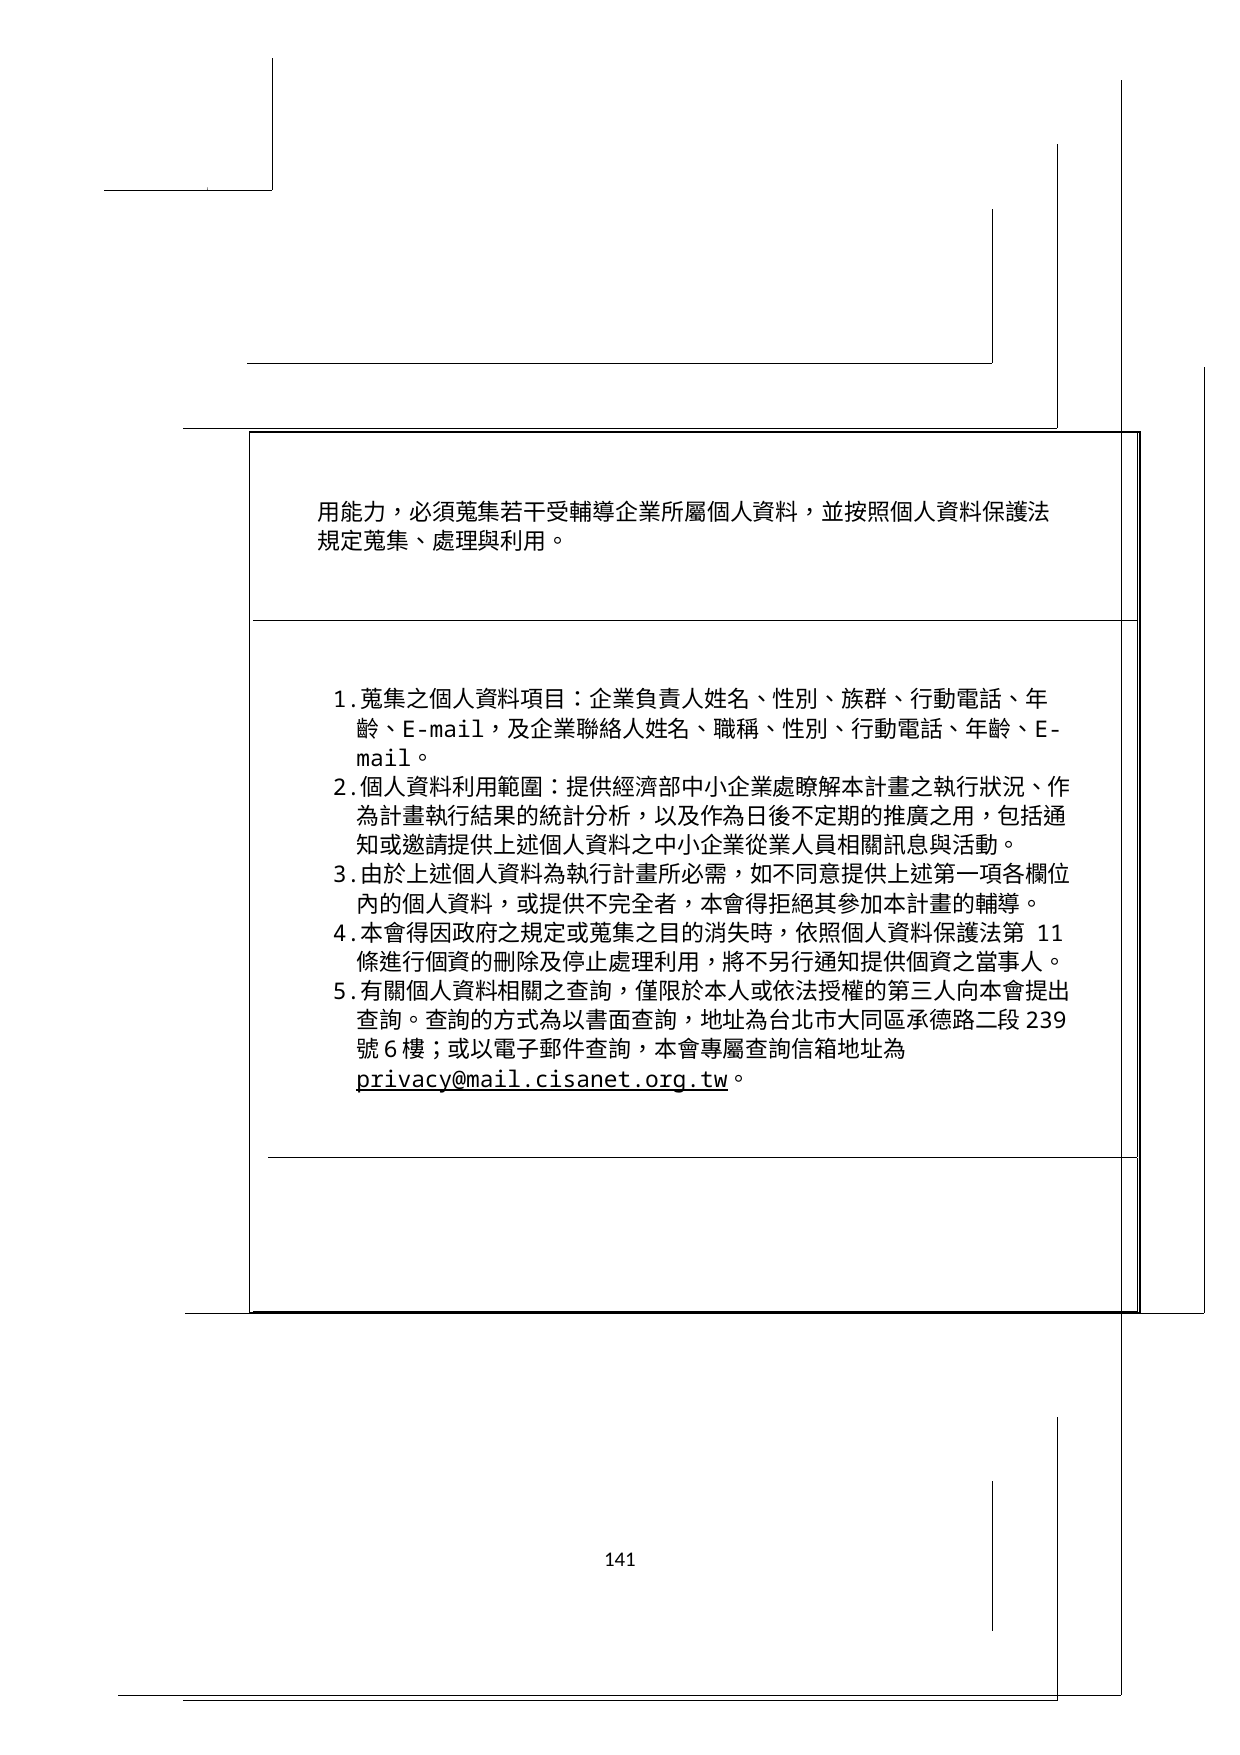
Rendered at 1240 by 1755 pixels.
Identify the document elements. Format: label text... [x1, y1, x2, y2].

table_cell 用能力，必須蒐集若干受輔導企業所屬個人資料，並按照個人資料保護法規定蒐集、處理與利用。 1.蒐集之個人資料項目：企業負責人姓名、性別、族群、行動電話、年齡、E-mail，及企業聯絡人姓名、職稱、性別、行動電話、年齡、E-mail。 2.個人資料利用範圍：提供經濟部中小企業處瞭解本計畫之執行狀況、作為計畫執行結果的統計分析，以及作為日後不定期的推廣之用，包括通知或邀請提供上述個人資料之中小企業從業人員相關訊息與活動。 3.由於上述個人資料為執行計畫所必需，如不同意提供上述第一項各欄位內的個人資料，或提供不完全者，本會得拒絕其參加本計畫的輔導。 4.本會得因政府之規定或蒐集之目的消失時，依照個人資料保護法第 11 條進行個資的刪除及停止處理利用，將不另行通知提供個資之當事人。 5.有關個人資料相關之查詢，僅限於本人或依法授權的第三人向本會提出查詢。查詢的方式為以書面查詢，地址為台北市大同區承德路二段239號6樓；或以電子郵件查詢，本會專屬查詢信箱地址為 privacy@mail.cisanet.org.tw。 [250, 433, 1121, 1312]
table_cell [1122, 433, 1139, 1312]
